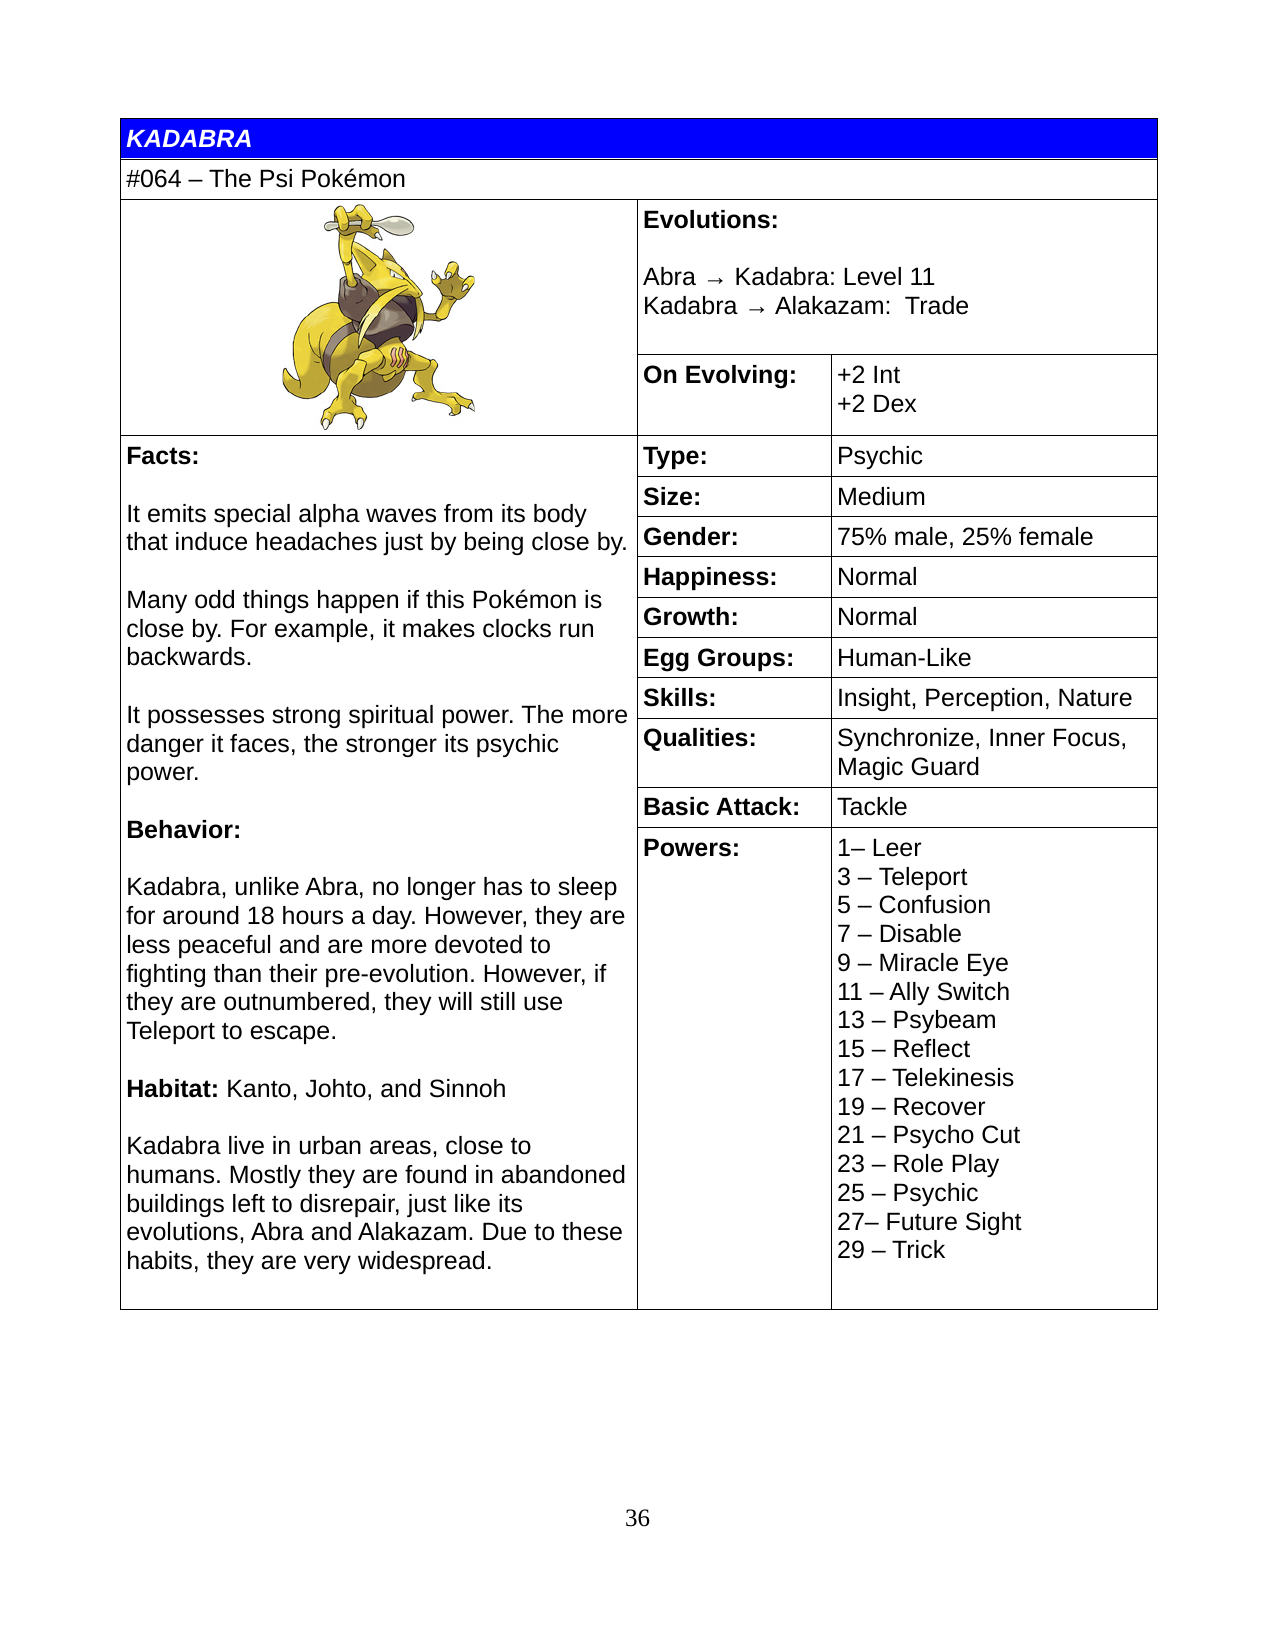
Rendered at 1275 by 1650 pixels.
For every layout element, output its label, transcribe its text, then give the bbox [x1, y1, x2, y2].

table_cell Evolutions: Abra → Kadabra: Level 11 Kadabra → Alakazam: Trade [638, 200, 1157, 354]
table_cell Powers: [638, 828, 831, 1309]
table_cell Insight, Perception, Nature [832, 678, 1157, 717]
table_header KADABRA [121, 119, 1157, 158]
table_cell Human-Like [832, 638, 1157, 677]
table_cell Skills: [638, 678, 831, 717]
table_cell Facts: It emits special alpha waves from its body that induce headaches just by being close by. Many odd things happen if this Pokémon is close by. For example, it makes clocks run backwards. It possesses strong spiritual power. The more danger it faces, the stronger its psychic power. Behavior: Kadabra, unlike Abra, no longer has to sleep for around 18 hours a day. However, they are less peaceful and are more devoted to fighting than their pre-evolution. However, if they are outnumbered, they will still use Teleport to escape. Habitat: Kanto, Johto, and Sinnoh Kadabra live in urban areas, close to humans. Mostly they are found in abandoned buildings left to disrepair, just like its evolutions, Abra and Alakazam. Due to these habits, they are very widespread. [121, 436, 637, 1309]
table_cell [121, 200, 637, 435]
table_cell On Evolving: [638, 355, 831, 435]
table_cell 75% male, 25% female [832, 517, 1157, 556]
table_cell Psychic [832, 436, 1157, 476]
table_cell +2 Int +2 Dex [832, 355, 1157, 435]
table_cell Synchronize, Inner Focus, Magic Guard [832, 719, 1157, 787]
table_cell Medium [832, 477, 1157, 516]
table_cell Qualities: [638, 719, 831, 787]
table_cell Basic Attack: [638, 788, 831, 827]
table_cell Growth: [638, 598, 831, 637]
table_cell 1– Leer 3 – Teleport 5 – Confusion 7 – Disable 9 – Miracle Eye 11 – Ally Switch 13 – Psybeam 15 – Reflect 17 – Telekinesis 19 – Recover 21 – Psycho Cut 23 – Role Play 25 – Psychic 27– Future Sight 29 – Trick [832, 828, 1157, 1309]
table_cell Egg Groups: [638, 638, 831, 677]
table_cell #064 – The Psi Pokémon [121, 160, 1157, 199]
table_cell Normal [832, 557, 1157, 597]
picture [282, 204, 475, 430]
table_cell Size: [638, 477, 831, 516]
table_cell Normal [832, 598, 1157, 637]
table_cell Happiness: [638, 557, 831, 597]
table_cell Tackle [832, 788, 1157, 827]
table_cell Gender: [638, 517, 831, 556]
table_cell Type: [638, 436, 831, 476]
